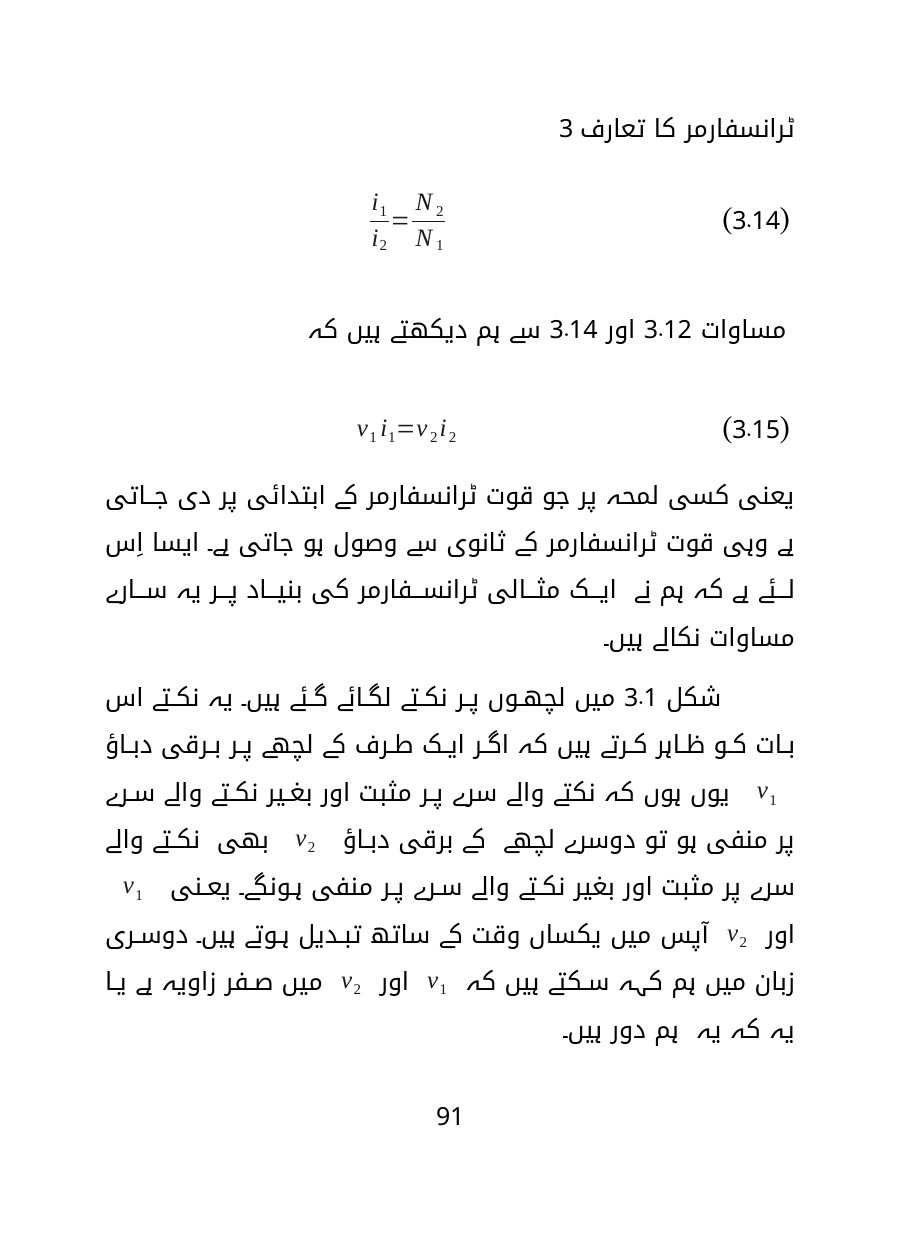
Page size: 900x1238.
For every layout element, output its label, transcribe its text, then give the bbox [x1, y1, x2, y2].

text یعنی کسی لمحہ پر جو قوت ٹرانسفارمر کے ابتدائی پر دی جاتی ہے وہی قوت ٹرانسفارمر کے ثانوی سے وصول ہو جاتی ہے۔ ایسا اِس لئے ہے کہ ہم نے ایک مثالی ٹرانسفارمر کی بنیاد پر یہ سارے مساوات نکالے ہیں۔ [105, 472, 795, 662]
table_header [105, 401, 699, 472]
table_header (3.15) [699, 401, 795, 472]
table_header (3.14) [701, 182, 795, 273]
table_header [105, 182, 701, 273]
text مساوات 3.12 اور 3.14 سے ہم دیکھتے ہیں کہ [105, 307, 795, 354]
text شکل 3.1 میں لچھوں پر نکتے لگائے گئے ہیں۔ یہ نکتے اس بات کو ظاہر کرتے ہیں کہ اگر ایک طرف کے لچھے پر برقی دباؤ یوں ہوں کہ نکتے والے سرے پر مثبت اور بغیر نکتے والے سرے پر منفی ہو تو دوسرے لچھے کے برقی دباؤ بھی نکتے والے سرے پر مثبت اور بغیر نکتے والے سرے پر منفی ہونگے۔ یعنی اورآپس میں یکساں وقت کے ساتھ تبدیل ہوتے ہیں۔ دوسری زبان میں ہم کہہ سکتے ہیں کہاورمیں صفر زاویہ ہے یا یہ کہ یہ ہم دور ہیں۔ [105, 674, 795, 1053]
